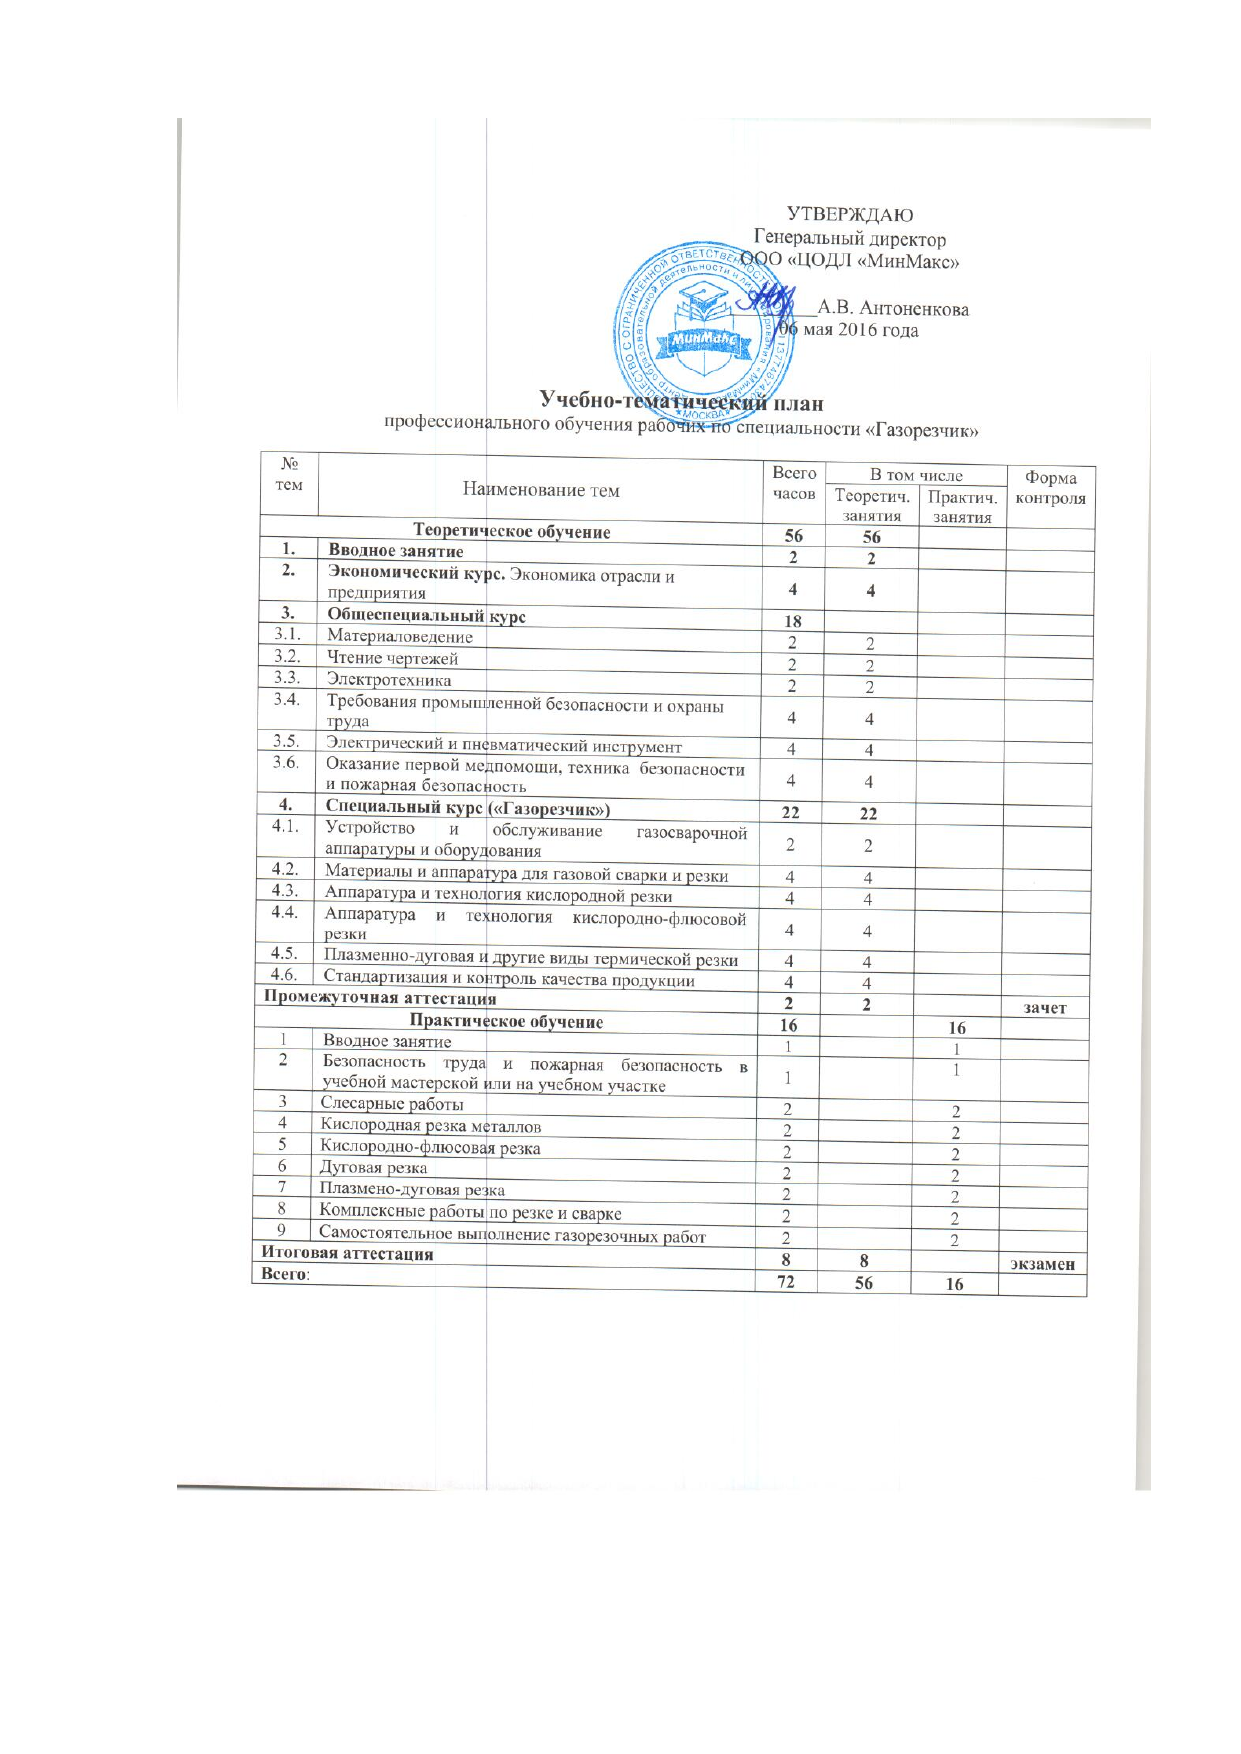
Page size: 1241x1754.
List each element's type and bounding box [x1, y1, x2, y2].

picture [177, 118, 1151, 1495]
